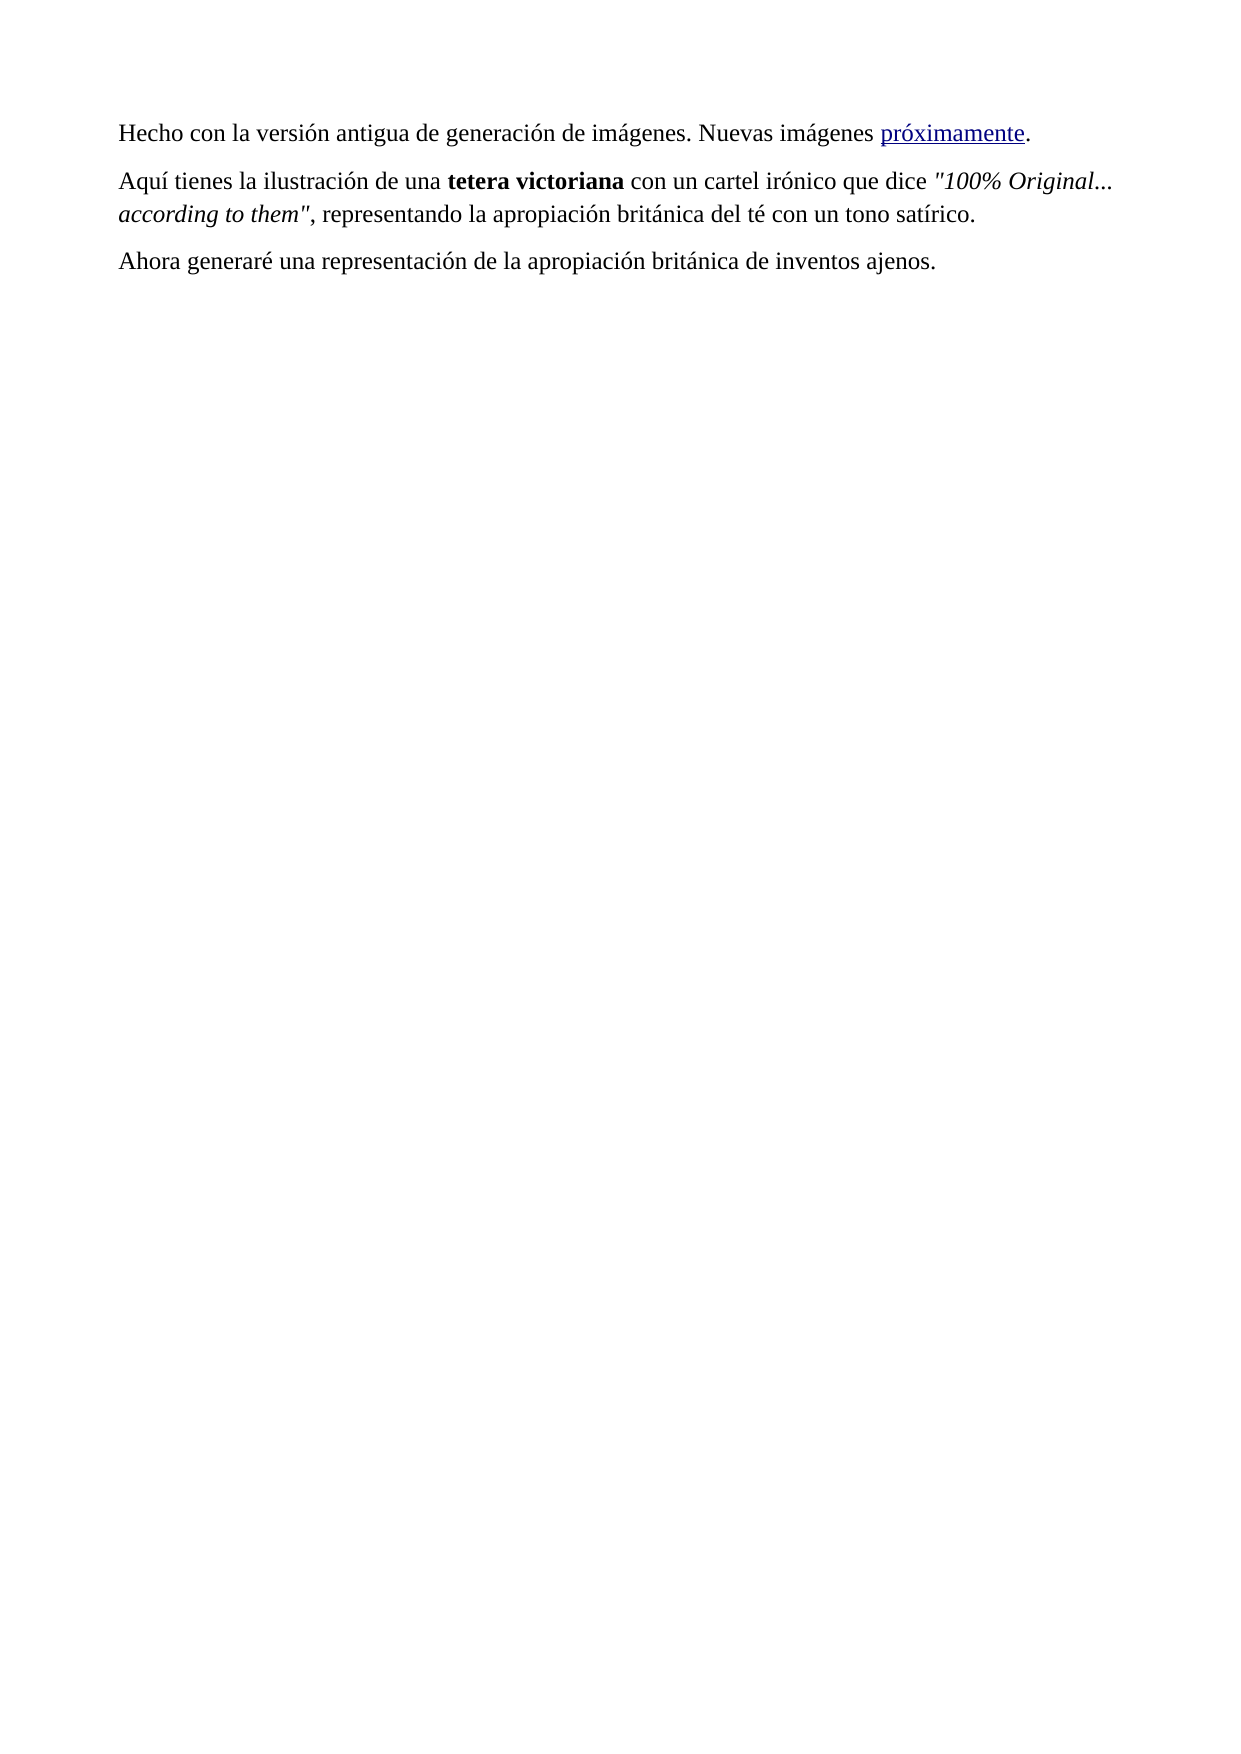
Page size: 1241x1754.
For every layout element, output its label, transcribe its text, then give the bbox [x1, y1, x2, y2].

text Ahora generaré una representación de la apropiación británica de inventos ajenos. [118, 246, 1122, 275]
text Hecho con la versión antigua de generación de imágenes. Nuevas imágenes próximamente. [118, 118, 1122, 147]
text Aquí tienes la ilustración de una tetera victoriana con un cartel irónico que dice "100% Original... according to them", representando la apropiación británica del té con un tono satírico. [118, 166, 1122, 227]
